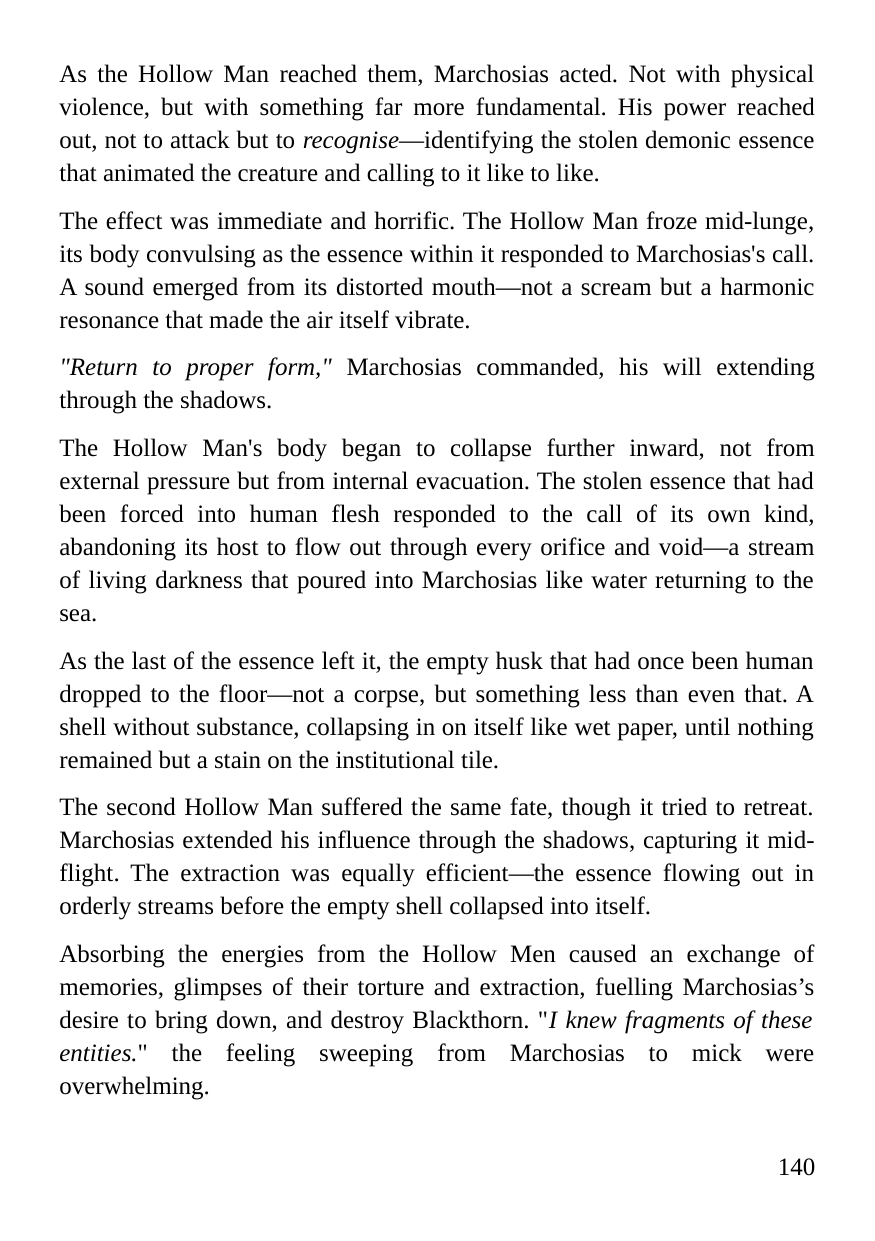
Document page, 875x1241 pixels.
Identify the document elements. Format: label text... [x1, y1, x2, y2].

text The effect was immediate and horrific. The Hollow Man froze mid-lunge, its body convulsing as the essence within it responded to Marchosias's call. A sound emerged from its distorted mouth—not a scream but a harmonic resonance that made the air itself vibrate. [59, 206, 815, 333]
text The Hollow Man's body began to collapse further inward, not from external pressure but from internal evacuation. The stolen essence that had been forced into human flesh responded to the call of its own kind, abandoning its host to flow out through every orifice and void—a stream of living darkness that poured into Marchosias like water returning to the sea. [59, 433, 815, 627]
text As the Hollow Man reached them, Marchosias acted. Not with physical violence, but with something far more fundamental. His power reached out, not to attack but to recognise—identifying the stolen demonic essence that animated the creature and calling to it like to like. [59, 59, 815, 187]
text The second Hollow Man suffered the same fate, though it tried to retreat. Marchosias extended his influence through the shadows, capturing it mid-flight. The extraction was equally efficient—the essence flowing out in orderly streams before the empty shell collapsed into itself. [59, 792, 815, 920]
text "Return to proper form," Marchosias commanded, his will extending through the shadows. [59, 352, 815, 414]
text Absorbing the energies from the Hollow Men caused an exchange of memories, glimpses of their torture and extraction, fuelling Marchosias’s desire to bring down, and destroy Blackthorn. "I knew fragments of these entities." the feeling sweeping from Marchosias to mick were overwhelming. [59, 939, 815, 1100]
text As the last of the essence left it, the empty husk that had once been human dropped to the floor—not a corpse, but something less than even that. A shell without substance, collapsing in on itself like wet paper, until nothing remained but a stain on the institutional tile. [59, 646, 815, 773]
